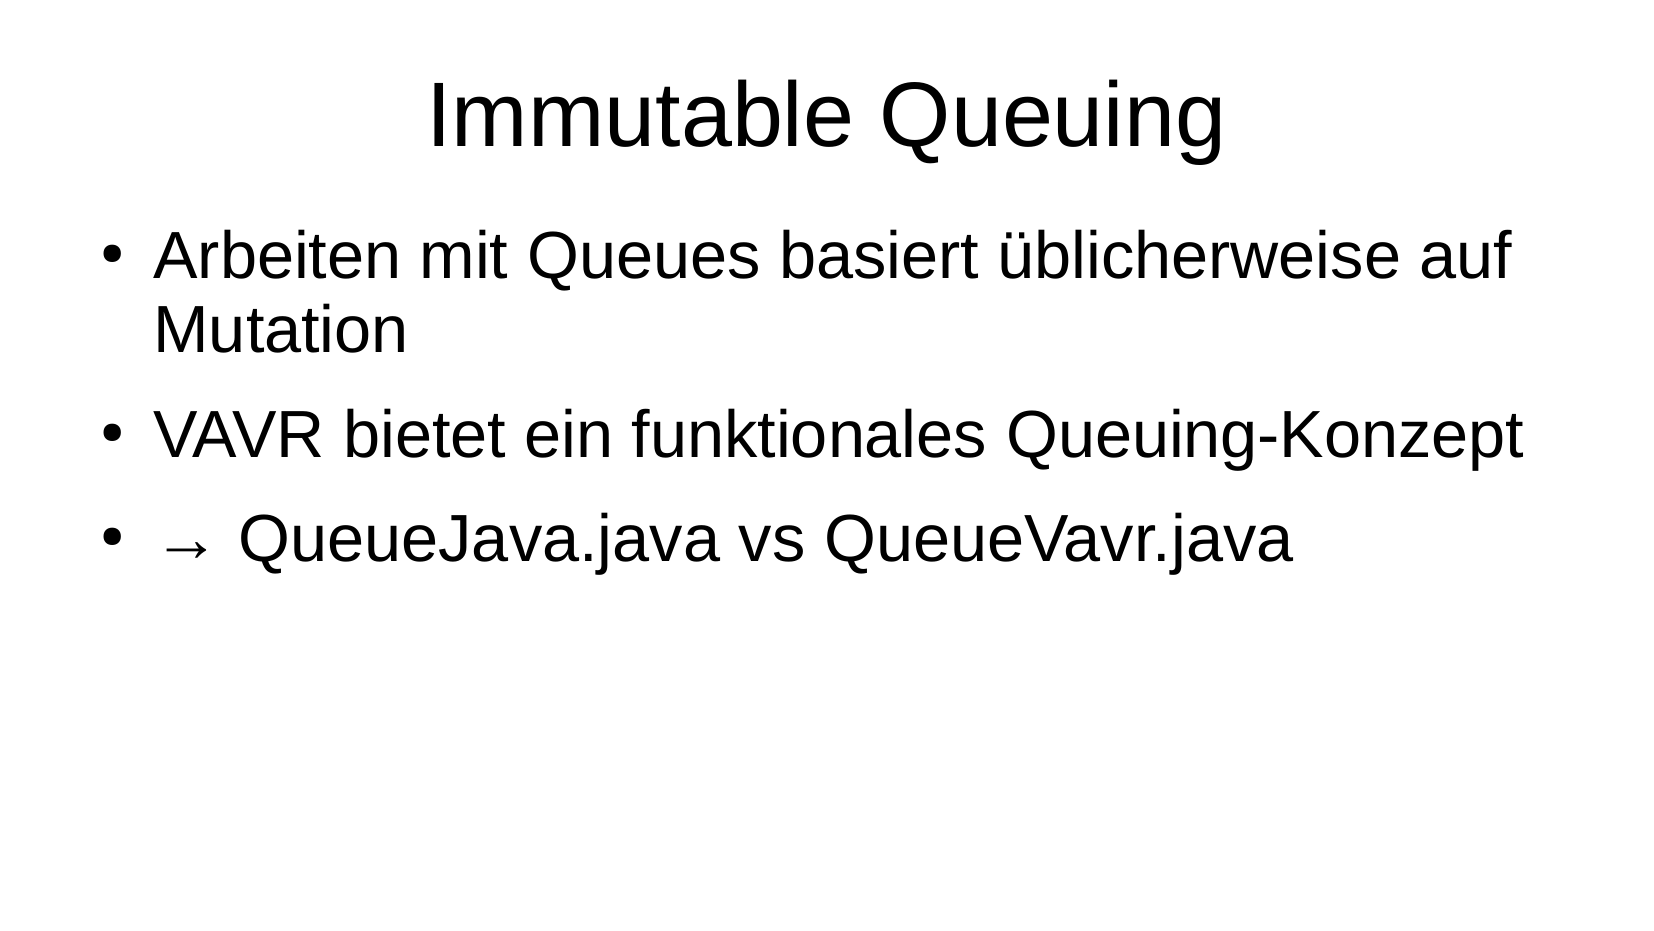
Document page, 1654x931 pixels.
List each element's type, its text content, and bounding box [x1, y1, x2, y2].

list Arbeiten mit Queues basiert üblicherweise auf Mutation VAVR bietet ein funktionales Queuing-Konzept → QueueJava.java vs QueueVavr.java [82, 217, 1571, 758]
title Immutable Queuing [82, 37, 1571, 193]
